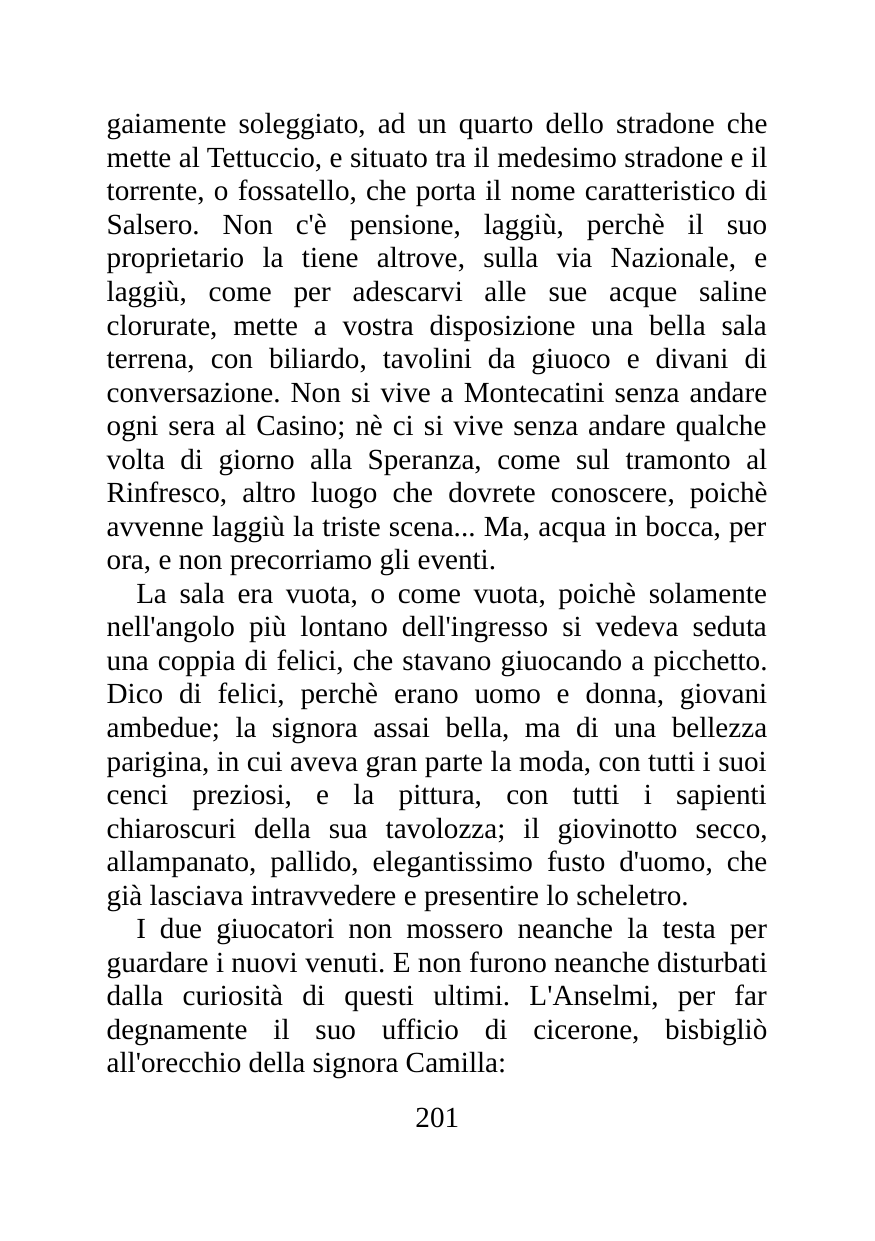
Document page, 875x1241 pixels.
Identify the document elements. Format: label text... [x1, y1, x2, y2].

text La sala era vuota, o come vuota, poichè solamente nell'angolo più lontano dell'ingresso si vedeva seduta una coppia di felici, che stavano giuocando a picchetto. Dico di felici, perchè erano uomo e donna, giovani ambedue; la signora assai bella, ma di una bellezza parigina, in cui aveva gran parte la moda, con tutti i suoi cenci preziosi, e la pittura, con tutti i sapienti chiaroscuri della sua tavolozza; il giovinotto secco, allampanato, pallido, elegantissimo fusto d'uomo, che già lasciava intravvedere e presentire lo scheletro. [106, 576, 768, 911]
text gaiamente soleggiato, ad un quarto dello stradone che mette al Tettuccio, e situato tra il medesimo stradone e il torrente, o fossatello, che porta il nome caratteristico di Salsero. Non c'è pensione, laggiù, perchè il suo proprietario la tiene altrove, sulla via Nazionale, e laggiù, come per adescarvi alle sue acque saline clorurate, mette a vostra disposizione una bella sala terrena, con biliardo, tavolini da giuoco e divani di conversazione. Non si vive a Montecatini senza andare ogni sera al Casino; nè ci si vive senza andare qualche volta di giorno alla Speranza, come sul tramonto al Rinfresco, altro luogo che dovrete conoscere, poichè avvenne laggiù la triste scena... Ma, acqua in bocca, per ora, e non precorriamo gli eventi. [106, 106, 768, 576]
text I due giuocatori non mossero neanche la testa per guardare i nuovi venuti. E non furono neanche disturbati dalla curiosità di questi ultimi. L'Anselmi, per far degnamente il suo ufficio di cicerone, bisbigliò all'orecchio della signora Camilla: [106, 911, 768, 1079]
